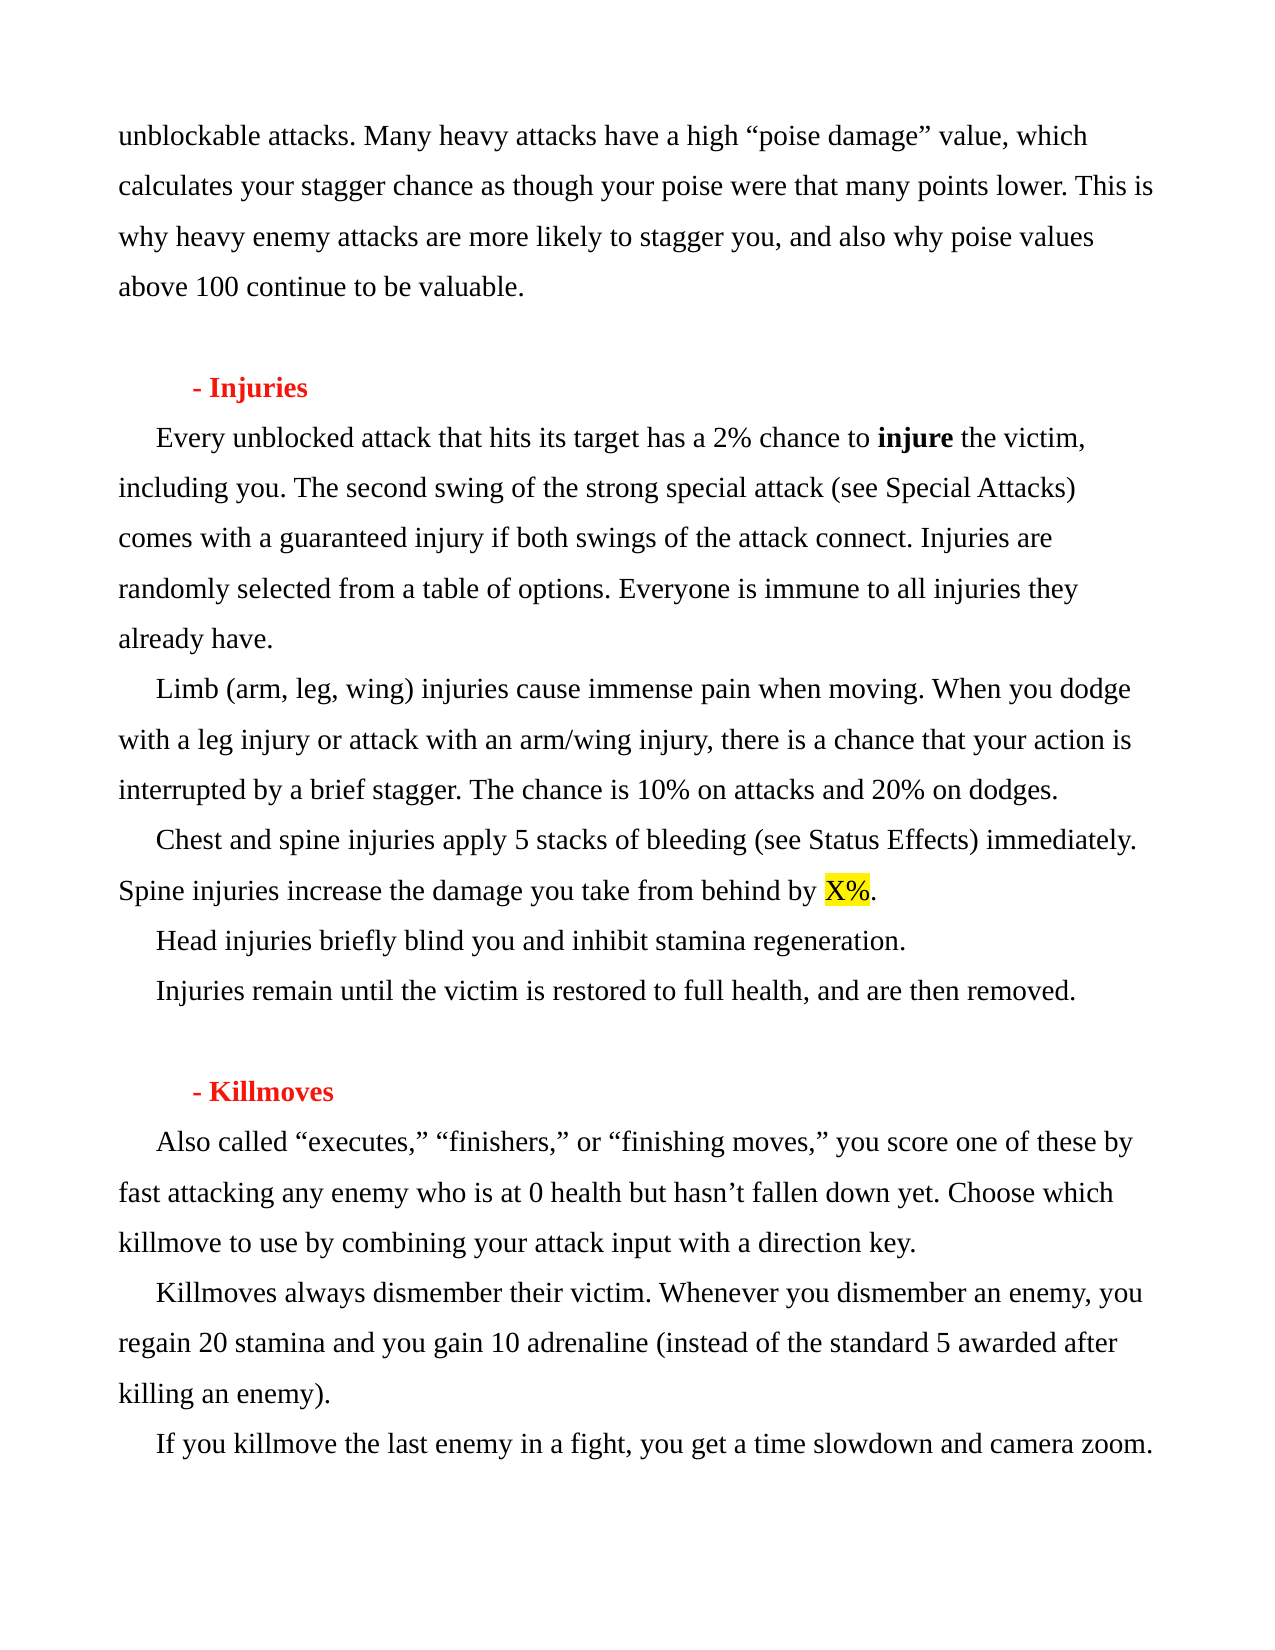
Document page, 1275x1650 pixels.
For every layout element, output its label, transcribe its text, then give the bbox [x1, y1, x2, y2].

text unblockable attacks. Many heavy attacks have a high “poise damage” value, which calculates your stagger chance as though your poise were that many points lower. This is why heavy enemy attacks are more likely to stagger you, and also why poise values above 100 continue to be valuable. [118, 118, 1157, 303]
text Injuries remain until the victim is restored to full health, and are then removed. [118, 973, 1157, 1007]
text - Injuries [118, 370, 1157, 403]
text Chest and spine injuries apply 5 stacks of bleeding (see Status Effects) immediately. Spine injuries increase the damage you take from behind by X%. [118, 822, 1157, 906]
text Every unblocked attack that hits its target has a 2% chance to injure the victim, including you. The second swing of the strong special attack (see Special Attacks) comes with a guaranteed injury if both swings of the attack connect. Injuries are randomly selected from a table of options. Everyone is immune to all injuries they already have. [118, 420, 1157, 655]
text If you killmove the last enemy in a fight, you get a time slowdown and camera zoom. [118, 1426, 1157, 1460]
text - Killmoves [118, 1074, 1157, 1108]
text Killmoves always dismember their victim. Whenever you dismember an enemy, you regain 20 stamina and you gain 10 adrenaline (instead of the standard 5 awarded after killing an enemy). [118, 1275, 1157, 1409]
text Head injuries briefly blind you and inhibit stamina regeneration. [118, 923, 1157, 957]
text Limb (arm, leg, wing) injuries cause immense pain when moving. When you dodge with a leg injury or attack with an arm/wing injury, there is a chance that your action is interrupted by a brief stagger. The chance is 10% on attacks and 20% on dodges. [118, 672, 1157, 806]
text Also called “executes,” “finishers,” or “finishing moves,” you score one of these by fast attacking any enemy who is at 0 health but hasn’t fallen down yet. Choose which killmove to use by combining your attack input with a direction key. [118, 1124, 1157, 1258]
